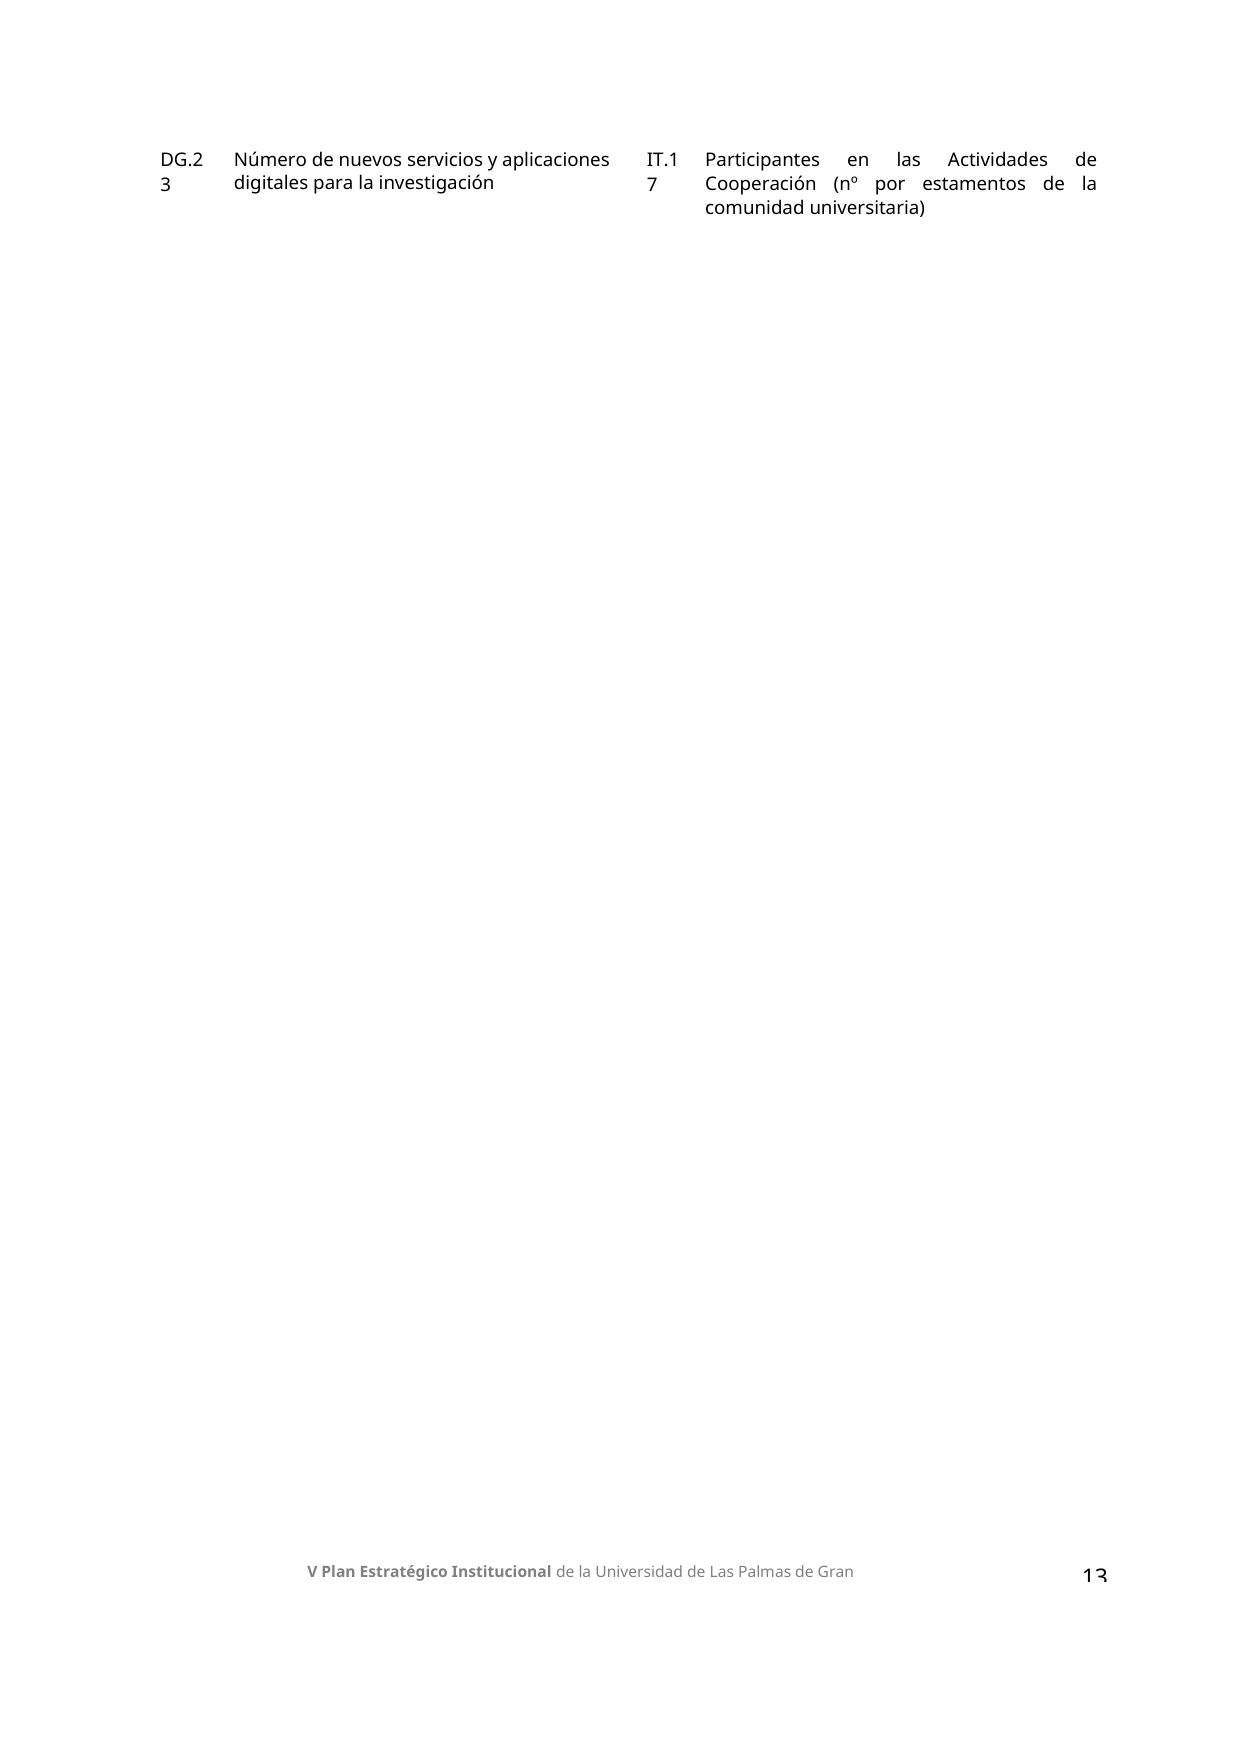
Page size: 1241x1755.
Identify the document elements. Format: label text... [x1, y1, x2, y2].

text DG.23 [160, 146, 212, 197]
text IT.17 [647, 146, 683, 197]
text Número de nuevos servicios y aplicaciones digitales para la investigación [234, 147, 610, 195]
text Participantes en las Actividades de Cooperación (nº por estamentos de la comunidad universitaria) [705, 147, 1097, 219]
